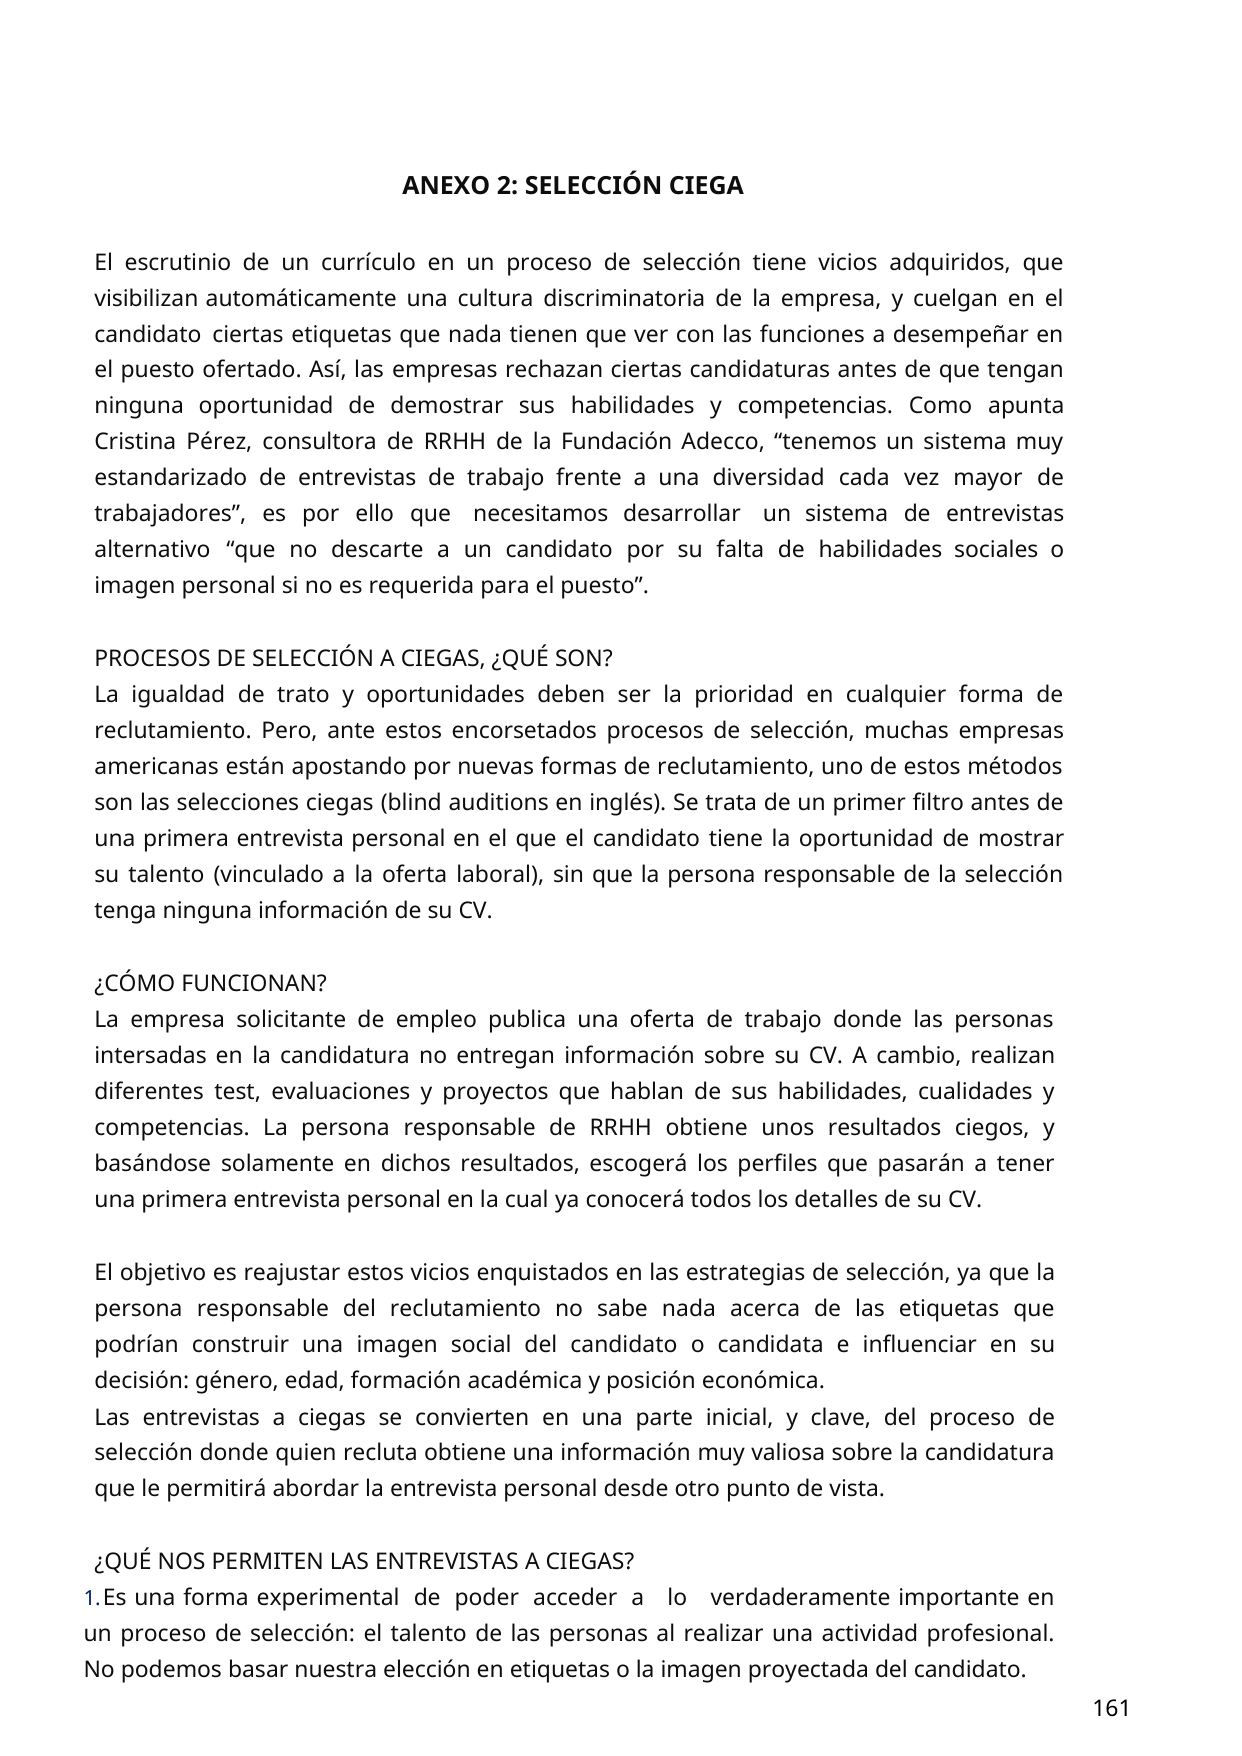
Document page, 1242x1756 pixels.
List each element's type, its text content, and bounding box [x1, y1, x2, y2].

list Es una forma experimental de poder acceder a lo verdaderamente importante en un proceso de selección: el talento de las personas al realizar una actividad profesional. No podemos basar nuestra elección en etiquetas o la imagen proyectada del candidato. [83, 1581, 1055, 1684]
subtitle ANEXO 2: SELECCIÓN CIEGA [83, 159, 1069, 203]
text El escrutinio de un currículo en un proceso de selección tiene vicios adquiridos, que visibilizan automáticamente una cultura discriminatoria de la empresa, y cuelgan en el candidato ciertas etiquetas que nada tienen que ver con las funciones a desempeñar en el puesto ofertado. Así, las empresas rechazan ciertas candidaturas antes de que tengan ninguna oportunidad de demostrar sus habilidades y competencias. Como apunta Cristina Pérez, consultora de RRHH de la Fundación Adecco, “tenemos un sistema muy estandarizado de entrevistas de trabajo frente a una diversidad cada vez mayor de trabajadores”, es por ello que necesitamos desarrollar un sistema de entrevistas alternativo “que no descarte a un candidato por su falta de habilidades sociales o imagen personal si no es requerida para el puesto”. [94, 246, 1064, 600]
text La empresa solicitante de empleo publica una oferta de trabajo donde las personas intersadas en la candidatura no entregan información sobre su CV. A cambio, realizan diferentes test, evaluaciones y proyectos que hablan de sus habilidades, cualidades y competencias. La persona responsable de RRHH obtiene unos resultados ciegos, y basándose solamente en dichos resultados, escogerá los perfiles que pasarán a tener una primera entrevista personal en la cual ya conocerá todos los detalles de su CV. [94, 1003, 1055, 1214]
text ¿CÓMO FUNCIONAN? [94, 967, 1131, 998]
text El objetivo es reajustar estos vicios enquistados en las estrategias de selección, ya que la persona responsable del reclutamiento no sabe nada acerca de las etiquetas que podrían construir una imagen social del candidato o candidata e influenciar en su decisión: género, edad, formación académica y posición económica. [94, 1256, 1055, 1395]
text La igualdad de trato y oportunidades deben ser la prioridad en cualquier forma de reclutamiento. Pero, ante estos encorsetados procesos de selección, muchas empresas americanas están apostando por nuevas formas de reclutamiento, uno de estos métodos son las selecciones ciegas (blind auditions en inglés). Se trata de un primer filtro antes de una primera entrevista personal en el que el candidato tiene la oportunidad de mostrar su talento (vinculado a la oferta laboral), sin que la persona responsable de la selección tenga ninguna información de su CV. [94, 678, 1064, 925]
text ¿QUÉ NOS PERMITEN LAS ENTREVISTAS A CIEGAS? [94, 1545, 1131, 1576]
text Las entrevistas a ciegas se convierten en una parte inicial, y clave, del proceso de selección donde quien recluta obtiene una información muy valiosa sobre la candidatura que le permitirá abordar la entrevista personal desde otro punto de vista. [94, 1400, 1055, 1503]
text PROCESOS DE SELECCIÓN A CIEGAS, ¿QUÉ SON? [94, 642, 1131, 673]
